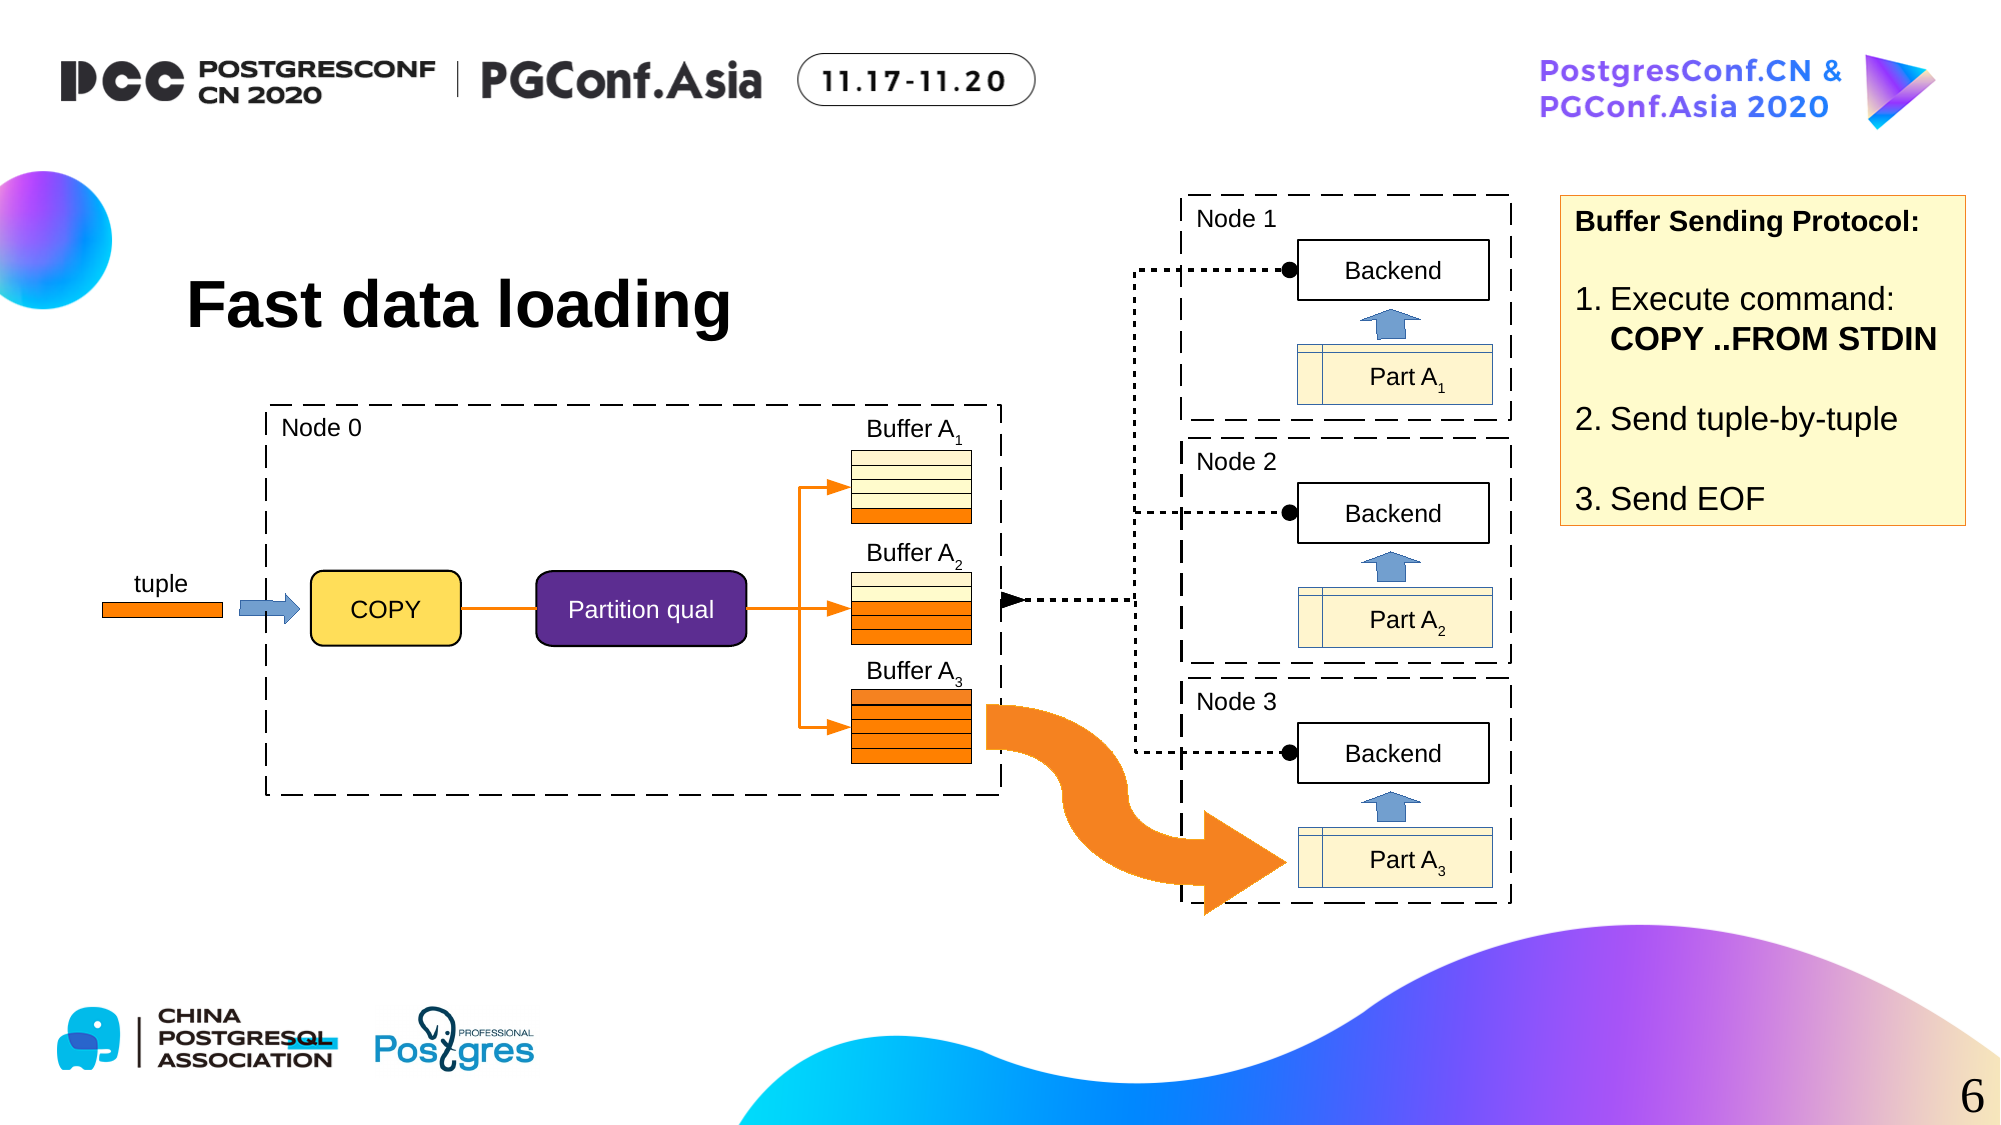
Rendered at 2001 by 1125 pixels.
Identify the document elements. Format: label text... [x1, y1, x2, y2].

text_box Part A2 [1298, 588, 1493, 648]
text_box Buffer A3 [851, 647, 987, 691]
text_box Buffer A1 [851, 404, 987, 448]
text_box [851, 691, 972, 764]
text_box Fast data loading [171, 237, 1560, 349]
text_box [102, 602, 223, 618]
text_box [1361, 791, 1421, 822]
text_box Buffer Sending Protocol: Execute command: COPY ..FROM STDIN Send tuple-by-tuple Send EOF [1560, 195, 1966, 526]
text_box Buffer A2 [851, 529, 987, 573]
text_box Backend [1297, 722, 1490, 783]
text_box Node 2 [1181, 437, 1302, 481]
picture [0, 0, 2001, 1125]
text_box [1360, 309, 1421, 340]
text_box Backend [1297, 239, 1490, 300]
text_box [1883, 1054, 2000, 1125]
text_box Backend [1297, 482, 1490, 543]
text_box tuple [101, 559, 222, 603]
text_box [851, 450, 972, 524]
text_box [239, 593, 300, 624]
text_box Node 1 [1181, 195, 1302, 238]
text_box Node 0 [266, 404, 387, 448]
text_box [986, 704, 1287, 916]
text_box Part A1 [1298, 345, 1493, 405]
text_box Partition qual [536, 571, 747, 647]
text_box [1361, 551, 1421, 582]
text_box COPY [310, 570, 461, 646]
text_box [851, 573, 972, 645]
text_box Node 3 [1181, 677, 1302, 721]
text_box Part A3 [1298, 828, 1493, 888]
